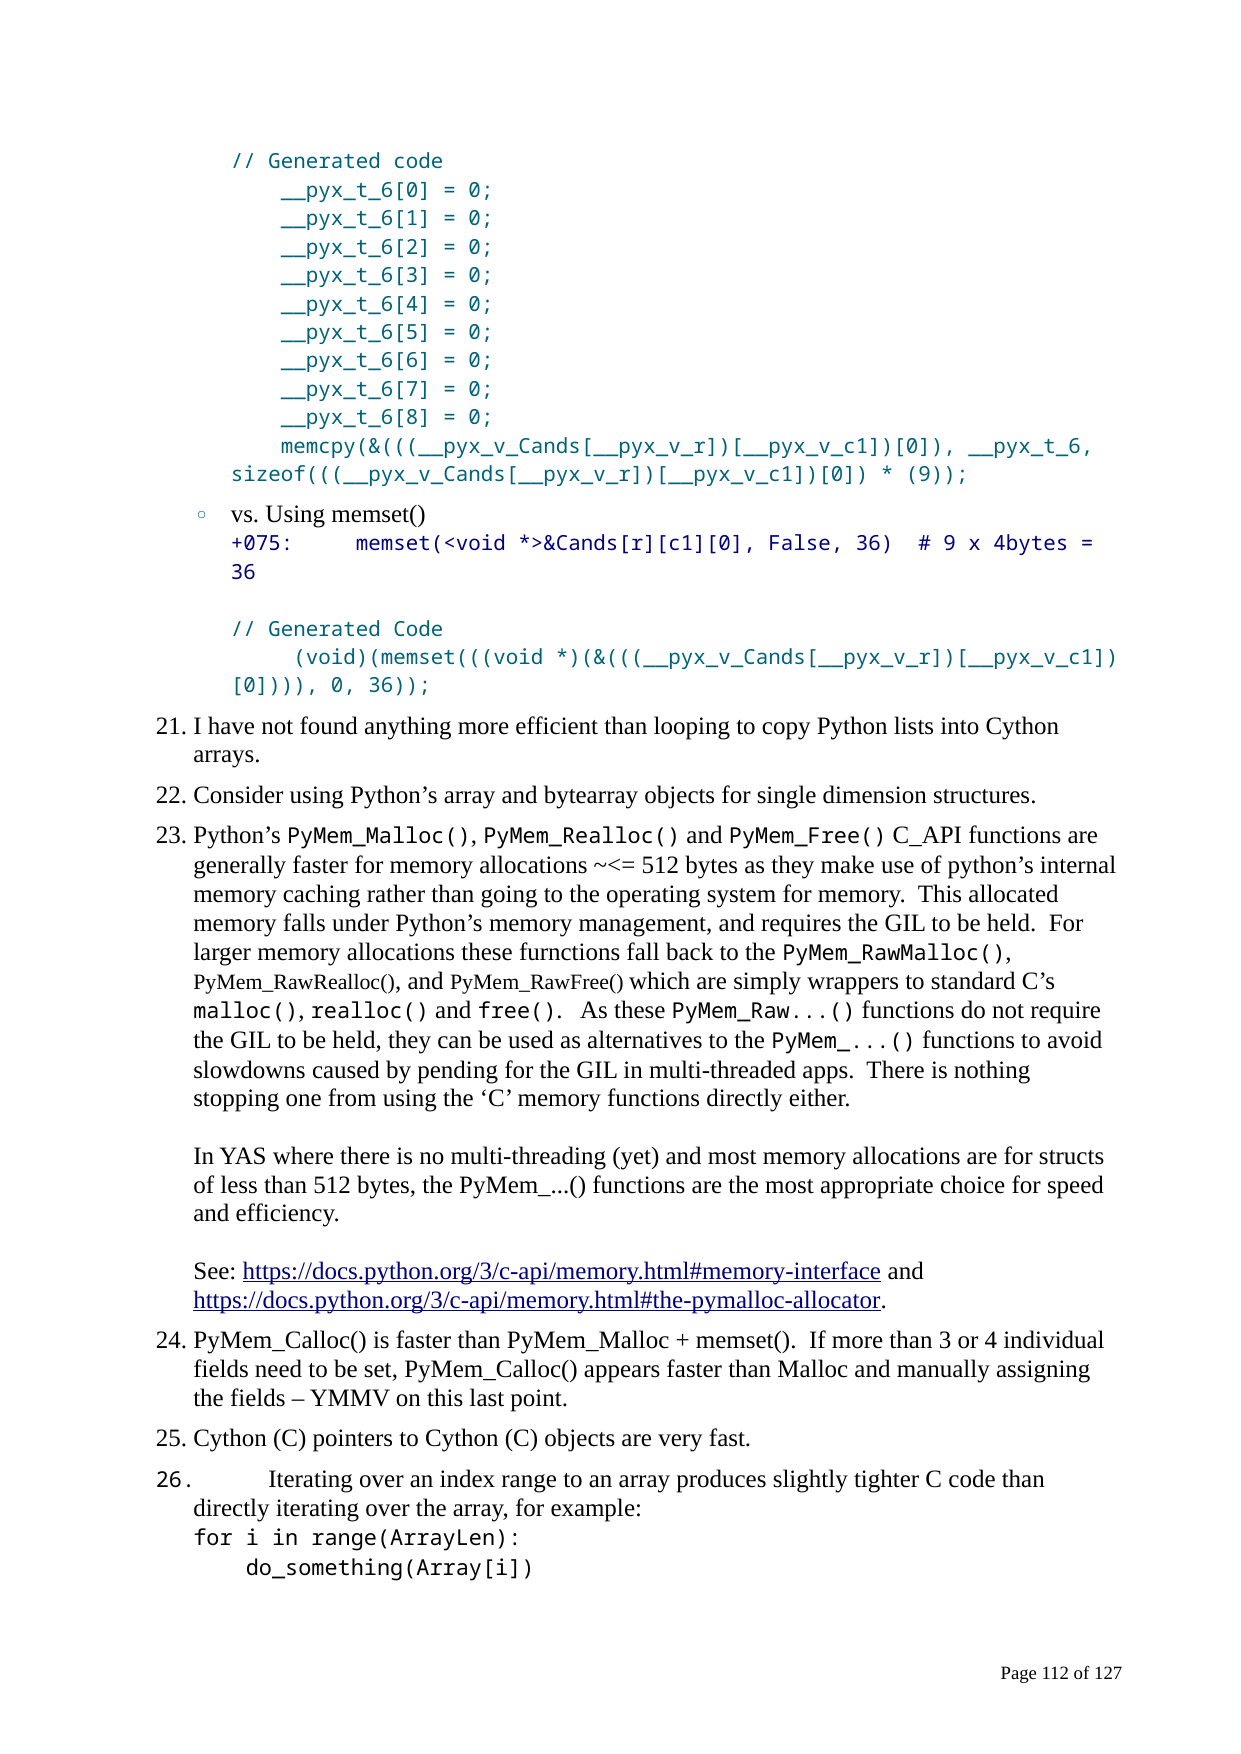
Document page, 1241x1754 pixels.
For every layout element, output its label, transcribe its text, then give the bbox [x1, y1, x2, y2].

list // Generated code __pyx_t_6[0] = 0; __pyx_t_6[1] = 0; __pyx_t_6[2] = 0; __pyx_t_6[3] = 0; __pyx_t_6[4] = 0; __pyx_t_6[5] = 0; __pyx_t_6[6] = 0; __pyx_t_6[7] = 0; __pyx_t_6[8] = 0; memcpy(&(((__pyx_v_Cands[__pyx_v_r])[__pyx_v_c1])[0]), __pyx_t_6, sizeof(((__pyx_v_Cands[__pyx_v_r])[__pyx_v_c1])[0]) * (9)); [193, 118, 1122, 488]
list PyMem_Calloc() is faster than PyMem_Malloc + memset(). If more than 3 or 4 individual fields need to be set, PyMem_Calloc() appears faster than Malloc and manually assigning the fields – YMMV on this last point. [156, 1325, 1122, 1411]
list Python’s PyMem_Malloc(), PyMem_Realloc() and PyMem_Free() C_API functions are generally faster for memory allocations ~<= 512 bytes as they make use of python’s internal memory caching rather than going to the operating system for memory. This allocated memory falls under Python’s memory management, and requires the GIL to be held. For larger memory allocations these furnctions fall back to the PyMem_RawMalloc(), PyMem_RawRealloc(), and PyMem_RawFree() which are simply wrappers to standard C’s malloc(), realloc() and free(). As these PyMem_Raw...() functions do not require the GIL to be held, they can be used as alternatives to the PyMem_...() functions to avoid slowdowns caused by pending for the GIL in multi-threaded apps. There is nothing stopping one from using the ‘C’ memory functions directly either. In YAS where there is no multi-threading (yet) and most memory allocations are for structs of less than 512 bytes, the PyMem_...() functions are the most appropriate choice for speed and efficiency. See: https://docs.python.org/3/c-api/memory.html#memory-interface and https://docs.python.org/3/c-api/memory.html#the-pymalloc-allocator. [156, 821, 1122, 1313]
picture [198, 511, 205, 518]
list Iterating over an index range to an array produces slightly tighter C code than directly iterating over the array, for example: for i in range(ArrayLen): do_something(Array[i]) [156, 1464, 1122, 1611]
list Consider using Python’s array and bytearray objects for single dimension structures. [156, 780, 1122, 809]
list vs. Using memset() +075: memset(<void *>&Cands[r][c1][0], False, 36) # 9 x 4bytes = 36 // Generated Code (void)(memset(((void *)(&(((__pyx_v_Cands[__pyx_v_r])[__pyx_v_c1])[0]))), 0, 36)); [193, 499, 1122, 699]
list I have not found anything more efficient than looping to copy Python lists into Cython arrays. [156, 711, 1122, 768]
list Cython (C) pointers to Cython (C) objects are very fast. [156, 1423, 1122, 1452]
